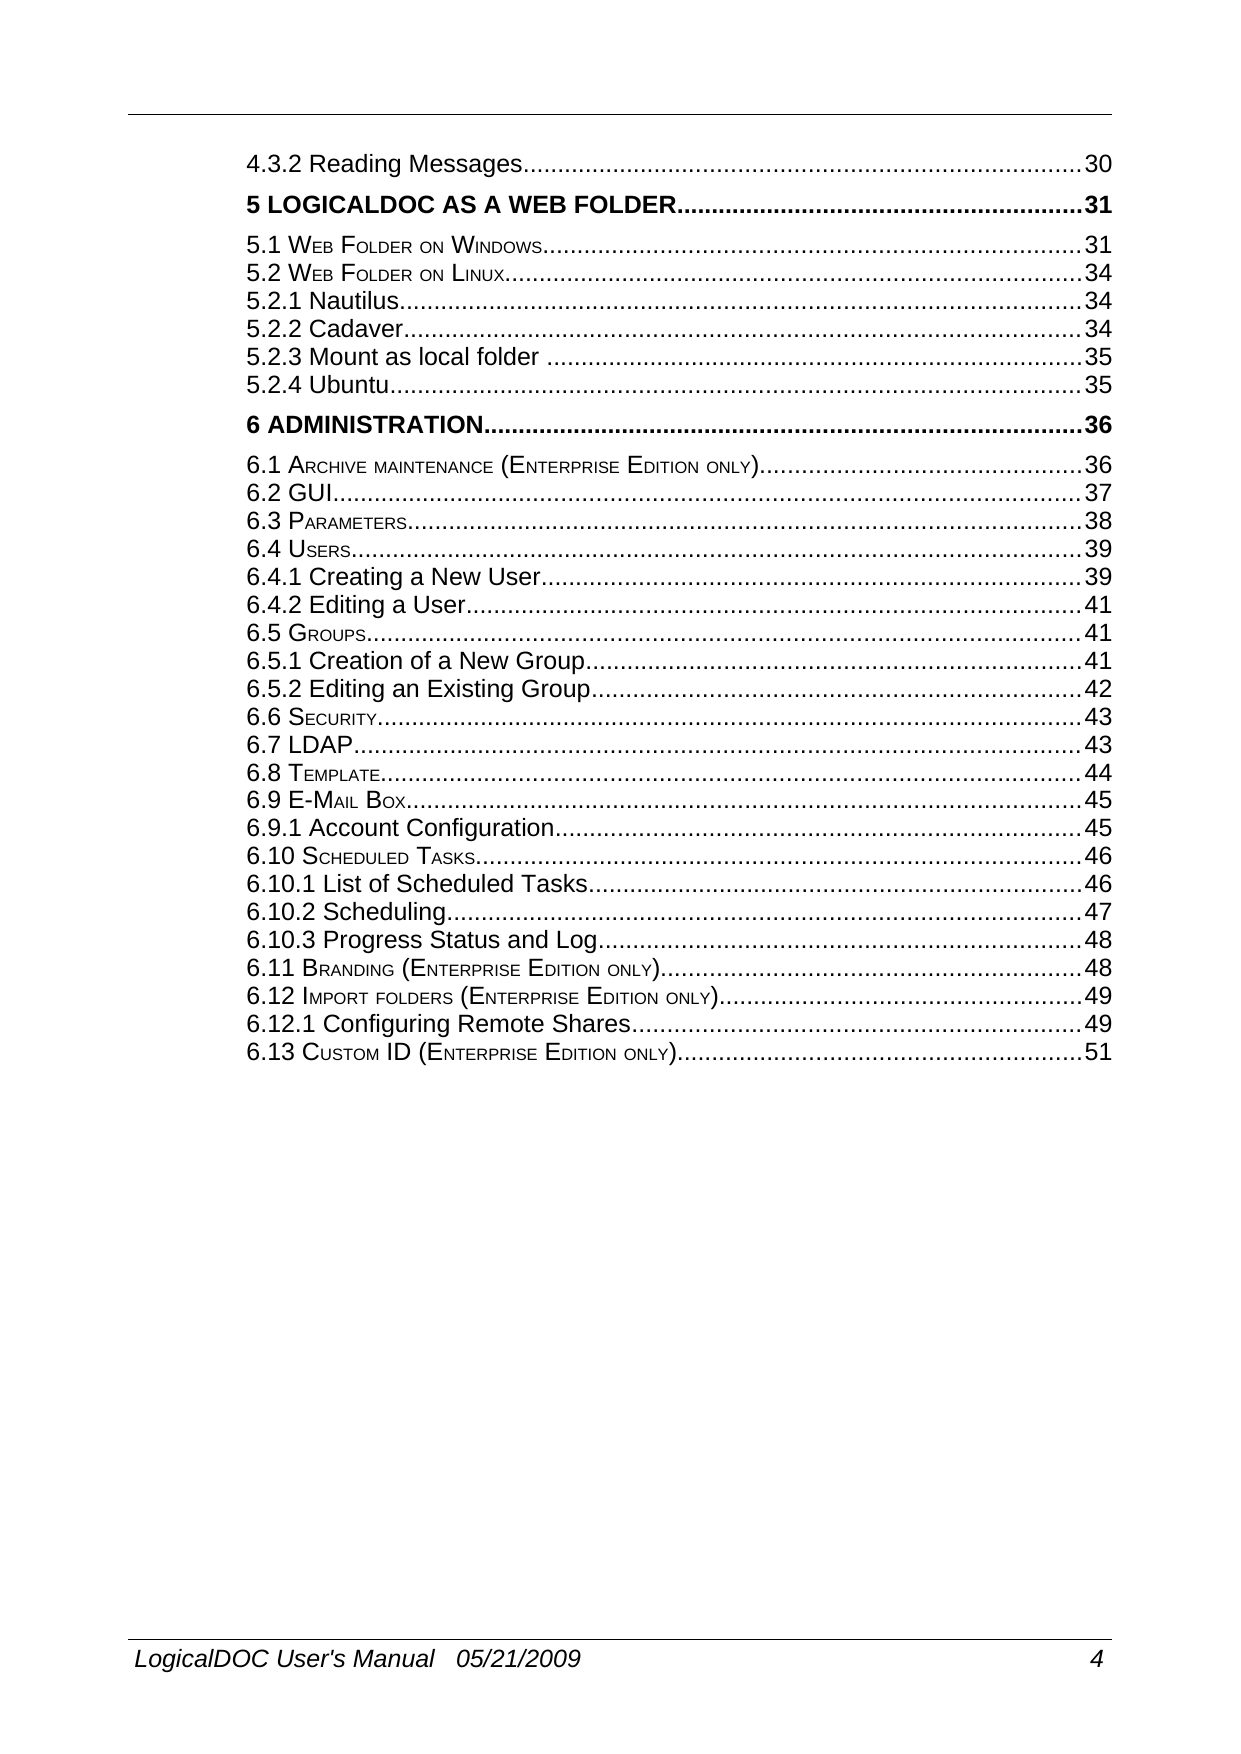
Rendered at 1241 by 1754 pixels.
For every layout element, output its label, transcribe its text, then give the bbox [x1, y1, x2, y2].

text 6.5.2 Editing an Existing Group 42 [246, 674, 1112, 702]
text 4.3.2 Reading Messages 30 [246, 150, 1112, 178]
text 6.9 E-Mail Box 45 [246, 786, 1112, 814]
text 6.11 Branding (Enterprise Edition only) 48 [246, 954, 1112, 982]
text 5.2.3 Mount as local folder 35 [246, 342, 1112, 370]
text 5.2 Web Folder on Linux 34 [246, 259, 1112, 287]
text 6.4 Users 39 [246, 535, 1112, 563]
text 6.5 Groups 41 [246, 619, 1112, 647]
text 5.1 Web Folder on Windows 31 [246, 231, 1112, 259]
text 6 Administration 36 [246, 411, 1112, 439]
text 6.4.2 Editing a User 41 [246, 591, 1112, 619]
text 6.10 Scheduled Tasks 46 [246, 842, 1112, 870]
text 6.2 GUI 37 [246, 479, 1112, 507]
text 5.2.1 Nautilus 34 [246, 287, 1112, 314]
text 6.12.1 Configuring Remote Shares 49 [246, 1009, 1112, 1037]
text 6.7 LDAP 43 [246, 730, 1112, 758]
text 6.1 Archive maintenance (Enterprise Edition only) 36 [246, 451, 1112, 479]
text 5.2.2 Cadaver 34 [246, 314, 1112, 342]
text 6.4.1 Creating a New User 39 [246, 563, 1112, 591]
text 5.2.4 Ubuntu 35 [246, 370, 1112, 398]
text 6.10.3 Progress Status and Log 48 [246, 926, 1112, 954]
text 6.8 Template 44 [246, 758, 1112, 786]
text 6.9.1 Account Configuration 45 [246, 814, 1112, 842]
text 6.12 Import folders (Enterprise Edition only) 49 [246, 982, 1112, 1009]
text 6.6 Security 43 [246, 702, 1112, 730]
text 6.3 Parameters 38 [246, 507, 1112, 535]
text 6.10.2 Scheduling 47 [246, 898, 1112, 926]
text 6.5.1 Creation of a New Group 41 [246, 647, 1112, 674]
text 5 LogicalDOC as a Web Folder 31 [246, 190, 1112, 218]
text 6.10.1 List of Scheduled Tasks 46 [246, 870, 1112, 898]
text 6.13 Custom ID (Enterprise Edition only) 51 [246, 1037, 1112, 1065]
